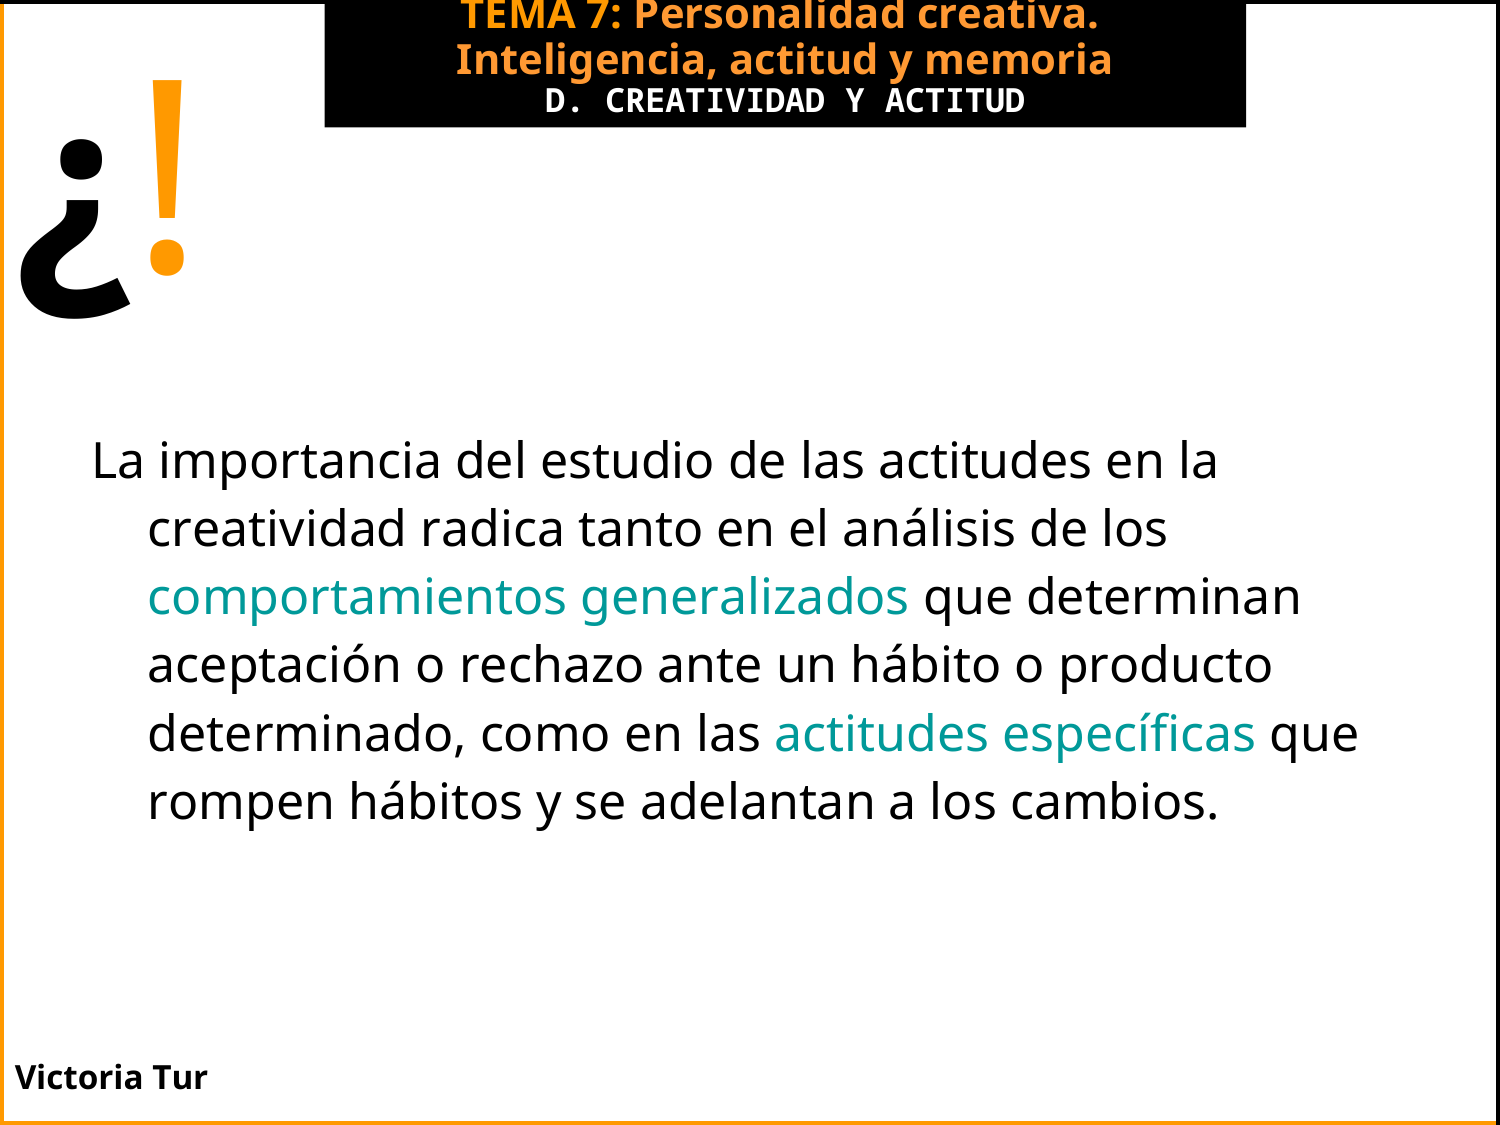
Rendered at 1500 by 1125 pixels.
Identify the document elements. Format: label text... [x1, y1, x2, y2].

list La importancia del estudio de las actitudes en la creatividad radica tanto en el análisis de los comportamientos generalizados que determinan aceptación o rechazo ante un hábito o producto determinado, como en las actitudes específicas que rompen hábitos y se adelantan a los cambios. [76, 255, 1427, 998]
title [75, 45, 1426, 263]
